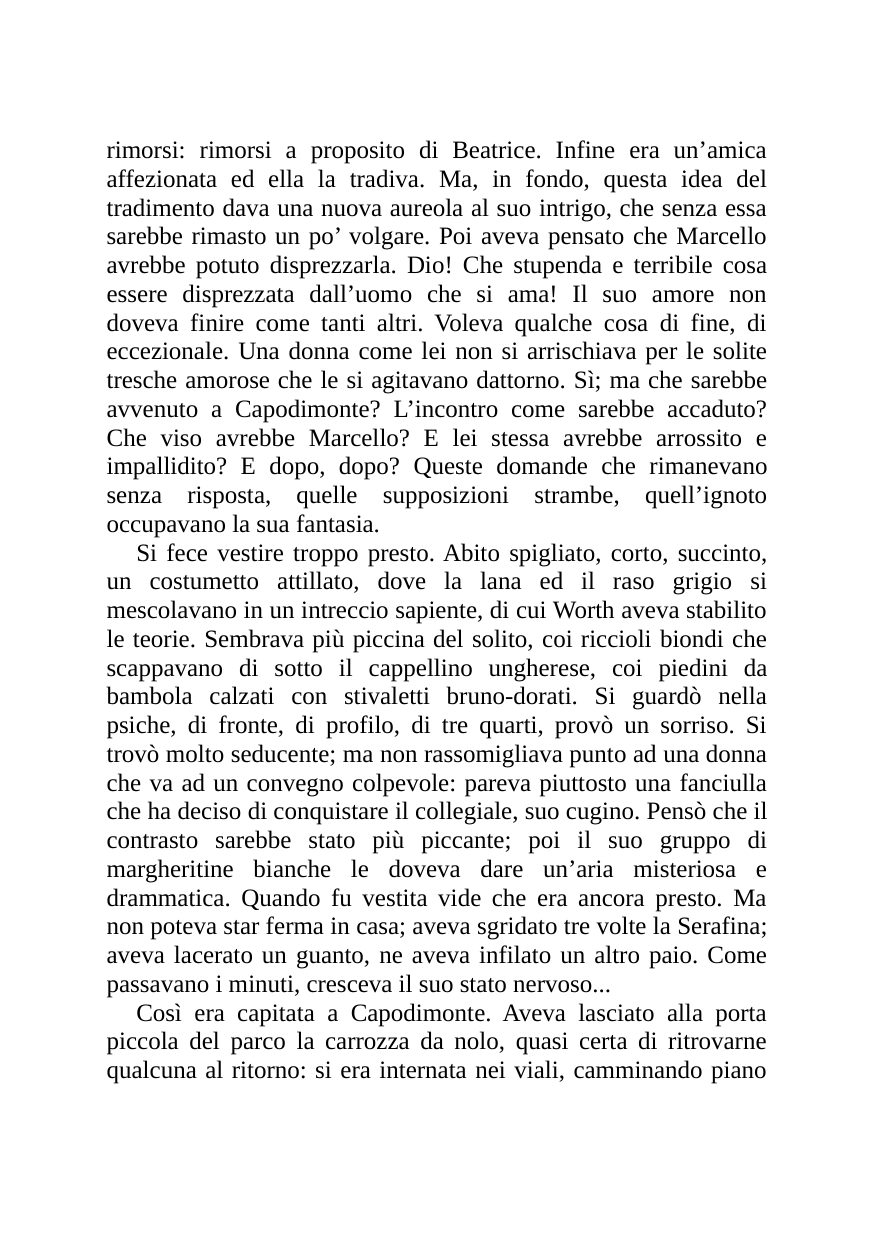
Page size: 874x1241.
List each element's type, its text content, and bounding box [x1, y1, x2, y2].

text rimorsi: rimorsi a proposito di Beatrice. Infine era un’amica affezionata ed ella la tradiva. Ma, in fondo, questa idea del tradimento dava una nuova aureola al suo intrigo, che senza essa sarebbe rimasto un po’ volgare. Poi aveva pensato che Marcello avrebbe potuto disprezzarla. Dio! Che stupenda e terribile cosa essere disprezzata dall’uomo che si ama! Il suo amore non doveva finire come tanti altri. Voleva qualche cosa di fine, di eccezionale. Una donna come lei non si arrischiava per le solite tresche amorose che le si agitavano dattorno. Sì; ma che sarebbe avvenuto a Capodimonte? L’incontro come sarebbe accaduto? Che viso avrebbe Marcello? E lei stessa avrebbe arrossito e impallidito? E dopo, dopo? Queste domande che rimanevano senza risposta, quelle supposizioni strambe, quell’ignoto occupavano la sua fantasia. [106, 135, 768, 538]
text Si fece vestire troppo presto. Abito spigliato, corto, succinto, un costumetto attillato, dove la lana ed il raso grigio si mescolavano in un intreccio sapiente, di cui Worth aveva stabilito le teorie. Sembrava più piccina del solito, coi riccioli biondi che scappavano di sotto il cappellino ungherese, coi piedini da bambola calzati con stivaletti bruno-dorati. Si guardò nella psiche, di fronte, di profilo, di tre quarti, provò un sorriso. Si trovò molto seducente; ma non rassomigliava punto ad una donna che va ad un convegno colpevole: pareva piuttosto una fanciulla che ha deciso di conquistare il collegiale, suo cugino. Pensò che il contrasto sarebbe stato più piccante; poi il suo gruppo di margheritine bianche le doveva dare un’aria misteriosa e drammatica. Quando fu vestita vide che era ancora presto. Ma non poteva star ferma in casa; aveva sgridato tre volte la Serafina; aveva lacerato un guanto, ne aveva infilato un altro paio. Come passavano i minuti, cresceva il suo stato nervoso... [106, 538, 768, 998]
text Così era capitata a Capodimonte. Aveva lasciato alla porta piccola del parco la carrozza da nolo, quasi certa di ritrovarne qualcuna al ritorno: si era internata nei viali, camminando piano [106, 998, 768, 1084]
